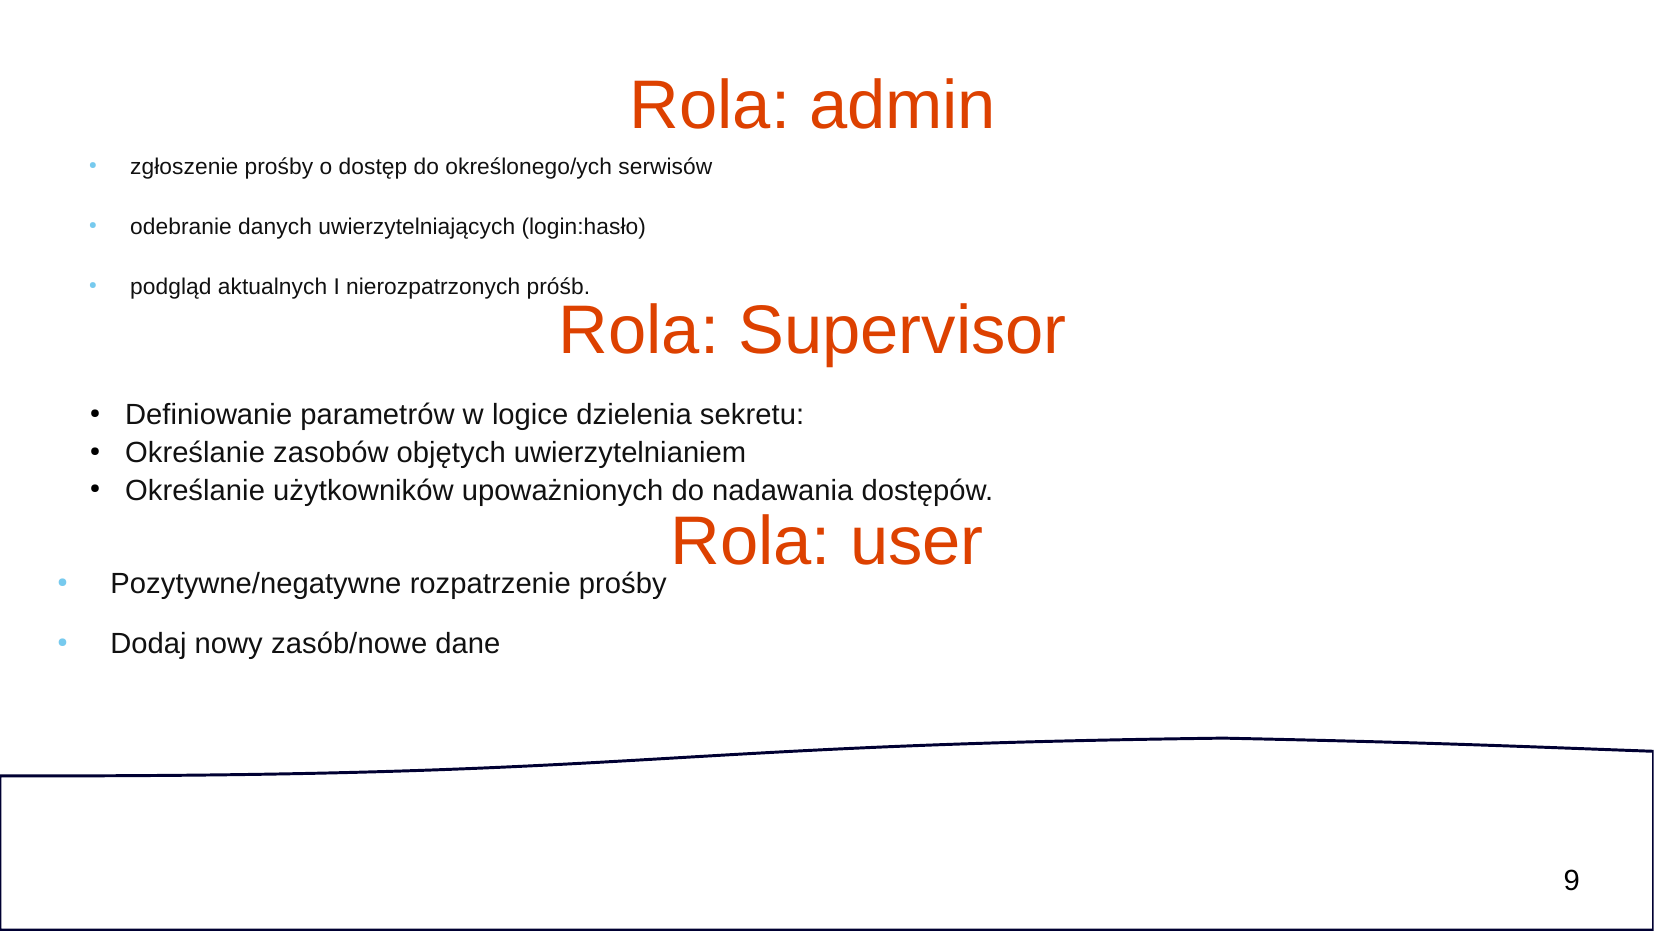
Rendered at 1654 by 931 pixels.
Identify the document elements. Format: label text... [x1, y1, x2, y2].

list Pozytywne/negatywne rozpatrzenie prośby Dodaj nowy zasób/nowe dane [39, 562, 1576, 829]
text_box Definiowanie parametrów w logice dzielenia sekretu: Określanie zasobów objętych uwierzytelnianiem Określanie użytkowników upoważnionych do nadawania dostępów. [75, 374, 1201, 526]
list zgłoszenie prośby o dostęp do określonego/ych serwisów odebranie danych uwierzytelniających (login:hasło) podgląd aktualnych I nierozpatrzonych próśb. [75, 150, 1552, 301]
title Rola: user [98, 453, 1576, 616]
title Rola: admin [75, 10, 1552, 150]
title Rola: Supervisor [75, 301, 1552, 413]
